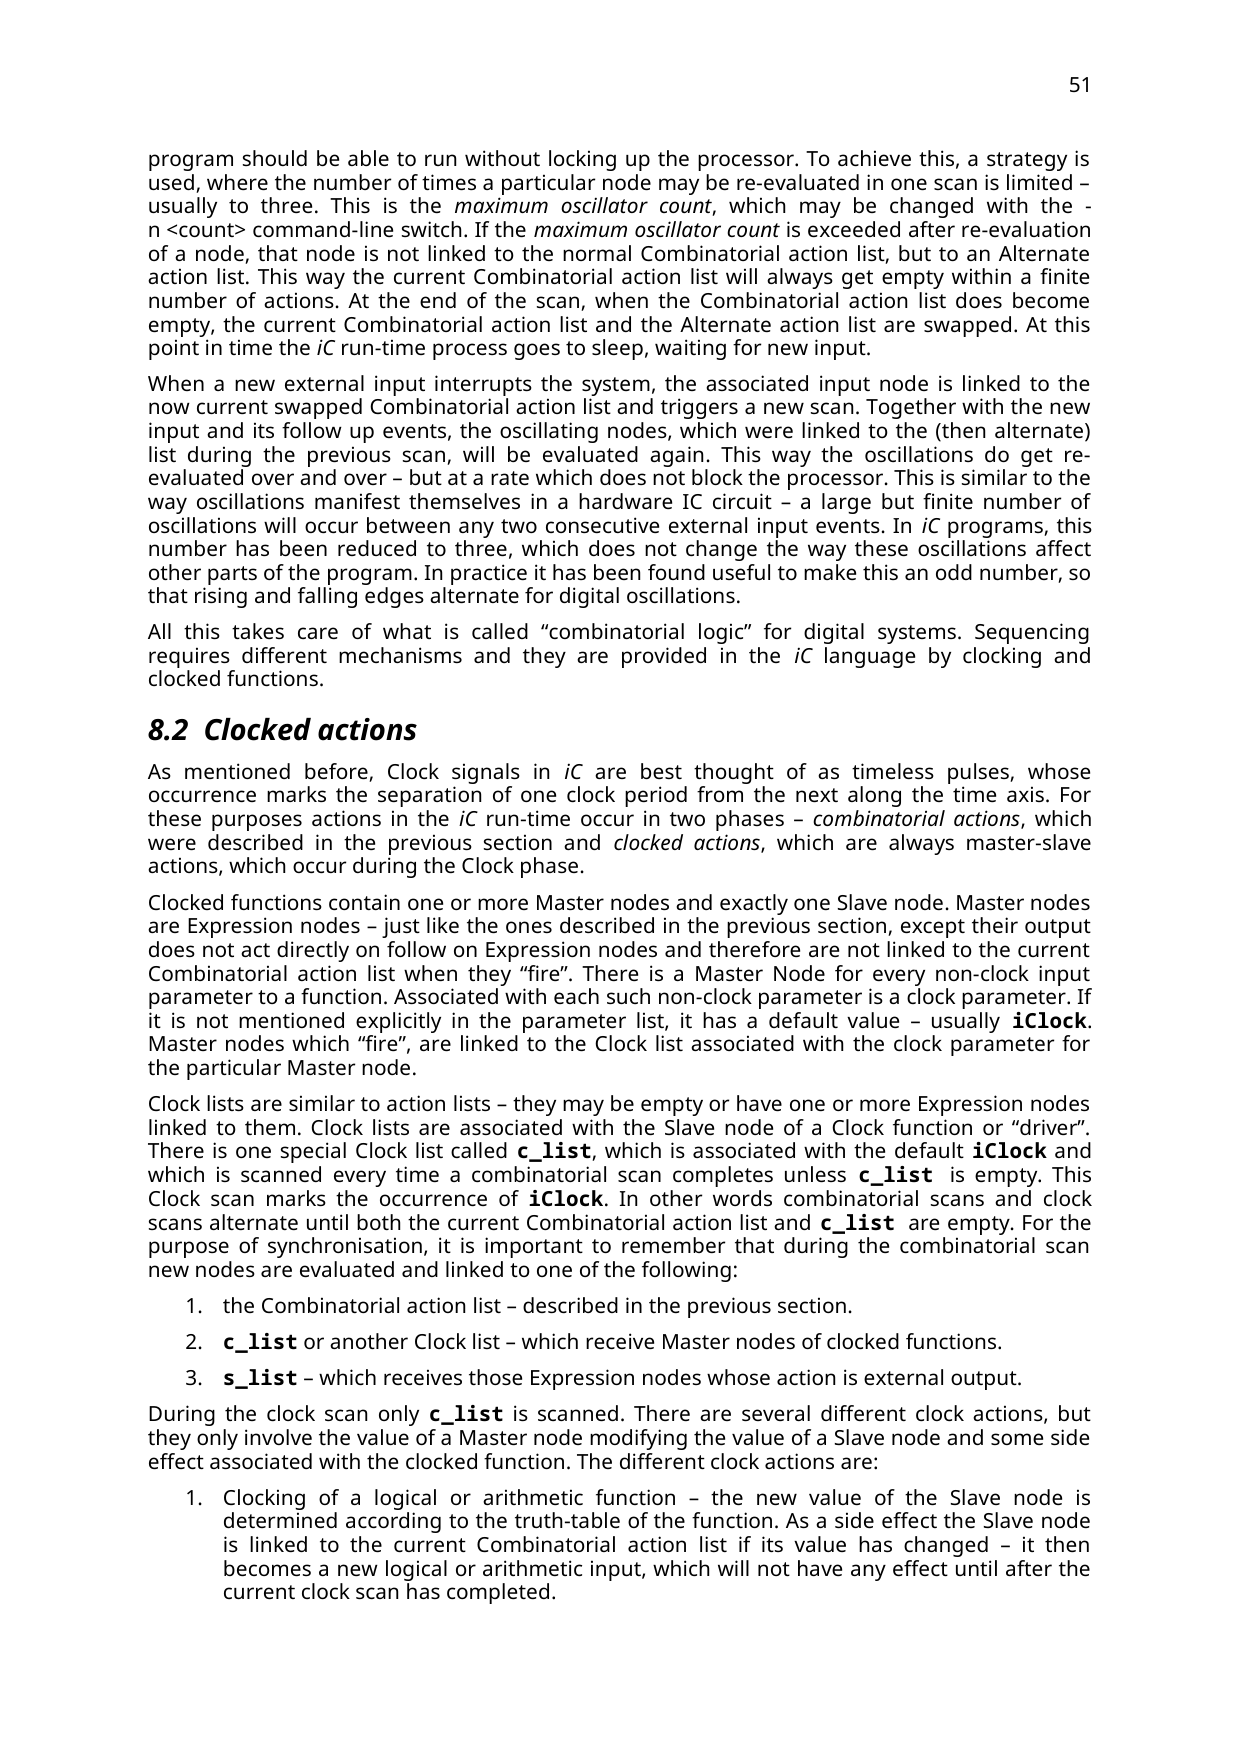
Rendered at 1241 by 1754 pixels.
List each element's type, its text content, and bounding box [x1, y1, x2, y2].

text During the clock scan only c_list is scanned. There are several different clock actions, but they only involve the value of a Master node modifying the value of a Slave node and some side effect associated with the clocked function. The different clock actions are: [148, 1403, 1092, 1474]
list c_list or another Clock list – which receive Master nodes of clocked functions. [185, 1331, 1092, 1354]
text program should be able to run without locking up the processor. To achieve this, a strategy is used, where the number of times a particular node may be re-evaluated in one scan is limited – usually to three. This is the maximum oscillator count, which may be changed with the -n <count> command-line switch. If the maximum oscillator count is exceeded after re-evaluation of a node, that node is not linked to the normal Combinatorial action list, but to an Alternate action list. This way the current Combinatorial action list will always get empty within a finite number of actions. At the end of the scan, when the Combinatorial action list does become empty, the current Combinatorial action list and the Alternate action list are swapped. At this point in time the iC run-time process goes to sleep, waiting for new input. [148, 148, 1092, 361]
text Clock lists are similar to action lists – they may be empty or have one or more Expression nodes linked to them. Clock lists are associated with the Slave node of a Clock function or “driver”. There is one special Clock list called c_list, which is associated with the default iClock and which is scanned every time a combinatorial scan completes unless c_list is empty. This Clock scan marks the occurrence of iClock. In other words combinatorial scans and clock scans alternate until both the current Combinatorial action list and c_list are empty. For the purpose of synchronisation, it is important to remember that during the combinatorial scan new nodes are evaluated and linked to one of the following: [148, 1093, 1092, 1282]
list Clocking of a logical or arithmetic function – the new value of the Slave node is determined according to the truth-table of the function. As a side effect the Slave node is linked to the current Combinatorial action list if its value has changed – it then becomes a new logical or arithmetic input, which will not have any effect until after the current clock scan has completed. [185, 1486, 1092, 1604]
text As mentioned before, Clock signals in iC are best thought of as timeless pulses, whose occurrence marks the separation of one clock period from the next along the time axis. For these purposes actions in the iC run-time occur in two phases – combinatorial actions, which were described in the previous section and clocked actions, which are always master-slave actions, which occur during the Clock phase. [148, 760, 1092, 879]
list the Combinatorial action list – described in the previous section. [185, 1294, 1092, 1318]
text All this takes care of what is called “combinatorial logic” for digital systems. Sequencing requires different mechanisms and they are provided in the iC language by clocking and clocked functions. [148, 621, 1092, 691]
text Clocked functions contain one or more Master nodes and exactly one Slave node. Master nodes are Expression nodes – just like the ones described in the previous section, except their output does not act directly on follow on Expression nodes and therefore are not linked to the current Combinatorial action list when they “fire”. There is a Master Node for every non-clock input parameter to a function. Associated with each such non-clock parameter is a clock parameter. If it is not mentioned explicitly in the parameter list, it has a default value – usually iClock. Master nodes which “fire”, are linked to the Clock list associated with the clock parameter for the particular Master node. [148, 891, 1092, 1080]
subtitle Clocked actions [148, 709, 1092, 749]
list s_list – which receives those Expression nodes whose action is external output. [185, 1367, 1092, 1390]
text When a new external input interrupts the system, the associated input node is linked to the now current swapped Combinatorial action list and triggers a new scan. Together with the new input and its follow up events, the oscillating nodes, which were linked to the (then alternate) list during the previous scan, will be evaluated again. This way the oscillations do get re-evaluated over and over – but at a rate which does not block the processor. This is similar to the way oscillations manifest themselves in a hardware IC circuit – a large but finite number of oscillations will occur between any two consecutive external input events. In iC programs, this number has been reduced to three, which does not change the way these oscillations affect other parts of the program. In practice it has been found useful to make this an odd number, so that rising and falling edges alternate for digital oscillations. [148, 372, 1092, 609]
